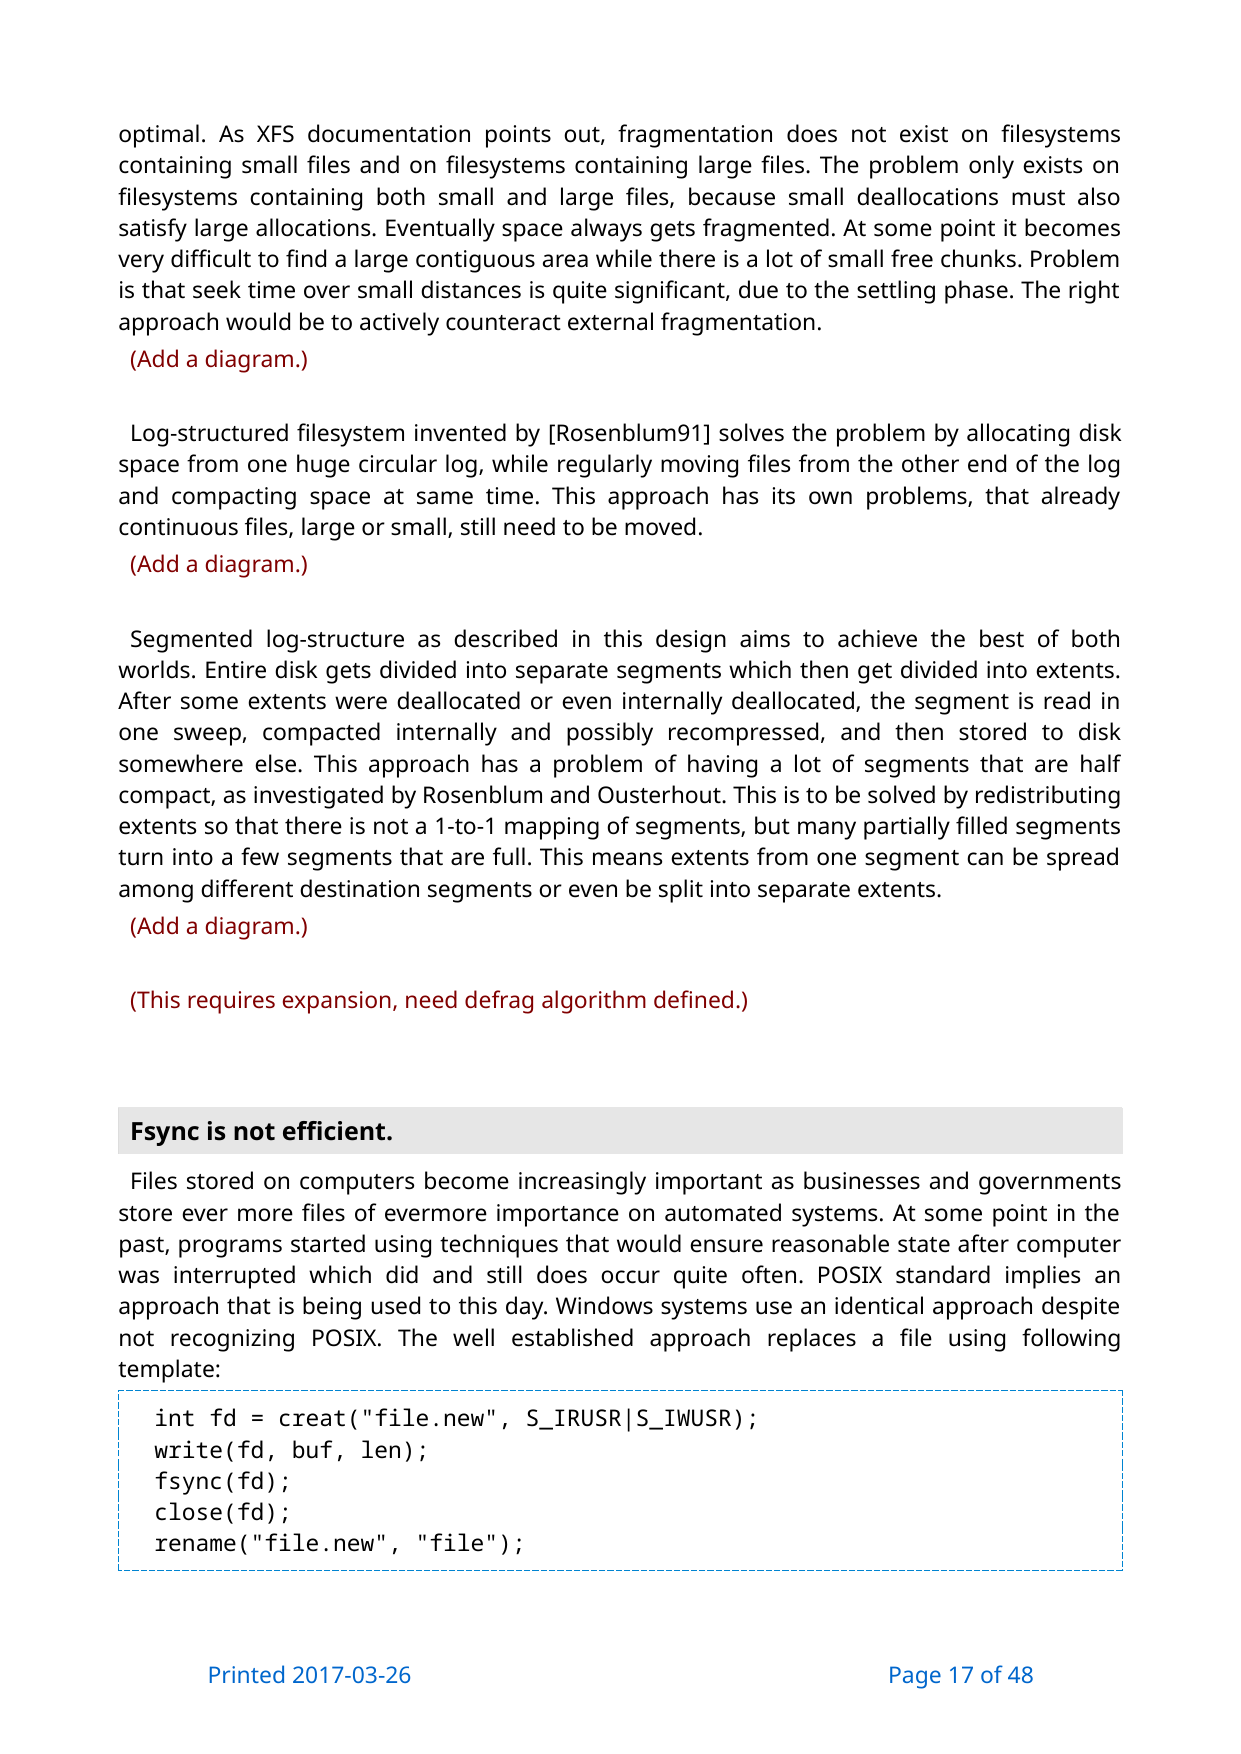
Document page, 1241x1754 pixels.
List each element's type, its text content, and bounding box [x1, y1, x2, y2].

text Segmented log-structure as described in this design aims to achieve the best of both worlds. Entire disk gets divided into separate segments which then get divided into extents. After some extents were deallocated or even internally deallocated, the segment is read in one sweep, compacted internally and possibly recompressed, and then stored to disk somewhere else. This approach has a problem of having a lot of segments that are half compact, as investigated by Rosenblum and Ousterhout. This is to be solved by redistributing extents so that there is not a 1-to-1 mapping of segments, but many partially filled segments turn into a few segments that are full. This means extents from one segment can be spread among different destination segments or even be split into separate extents. [118, 622, 1122, 904]
text (This requires expansion, need defrag algorithm defined.) [118, 984, 1122, 1015]
text fsync(fd); [118, 1452, 1122, 1484]
text (Add a diagram.) [118, 343, 1122, 374]
text write(fd, buf, len); [118, 1421, 1122, 1452]
text int fd = creat("file.new", S_IRUSR|S_IWUSR); [118, 1390, 1122, 1421]
text (Add a diagram.) [118, 910, 1122, 941]
text close(fd); [118, 1484, 1122, 1515]
text rename("file.new", "file"); [118, 1515, 1122, 1571]
text Log-structured filesystem invented by [Rosenblum91] solves the problem by allocating disk space from one huge circular log, while regularly moving files from the other end of the log and compacting space at same time. This approach has its own problems, that already continuous files, large or small, still need to be moved. [118, 417, 1122, 542]
text Files stored on computers become increasingly important as businesses and governments store ever more files of evermore importance on automated systems. At some point in the past, programs started using techniques that would ensure reasonable state after computer was interrupted which did and still does occur quite often. POSIX standard implies an approach that is being used to this day. Windows systems use an identical approach despite not recognizing POSIX. The well established approach replaces a file using following template: [118, 1165, 1122, 1384]
text (Add a diagram.) [118, 548, 1122, 579]
text optimal. As XFS documentation points out, fragmentation does not exist on filesystems containing small files and on filesystems containing large files. The problem only exists on filesystems containing both small and large files, because small deallocations must also satisfy large allocations. Eventually space always gets fragmented. At some point it becomes very difficult to find a large contiguous area while there is a lot of small free chunks. Problem is that seek time over small distances is quite significant, due to the settling phase. The right approach would be to actively counteract external fragmentation. [118, 118, 1122, 337]
subtitle Fsync is not efficient. [119, 1109, 1122, 1153]
